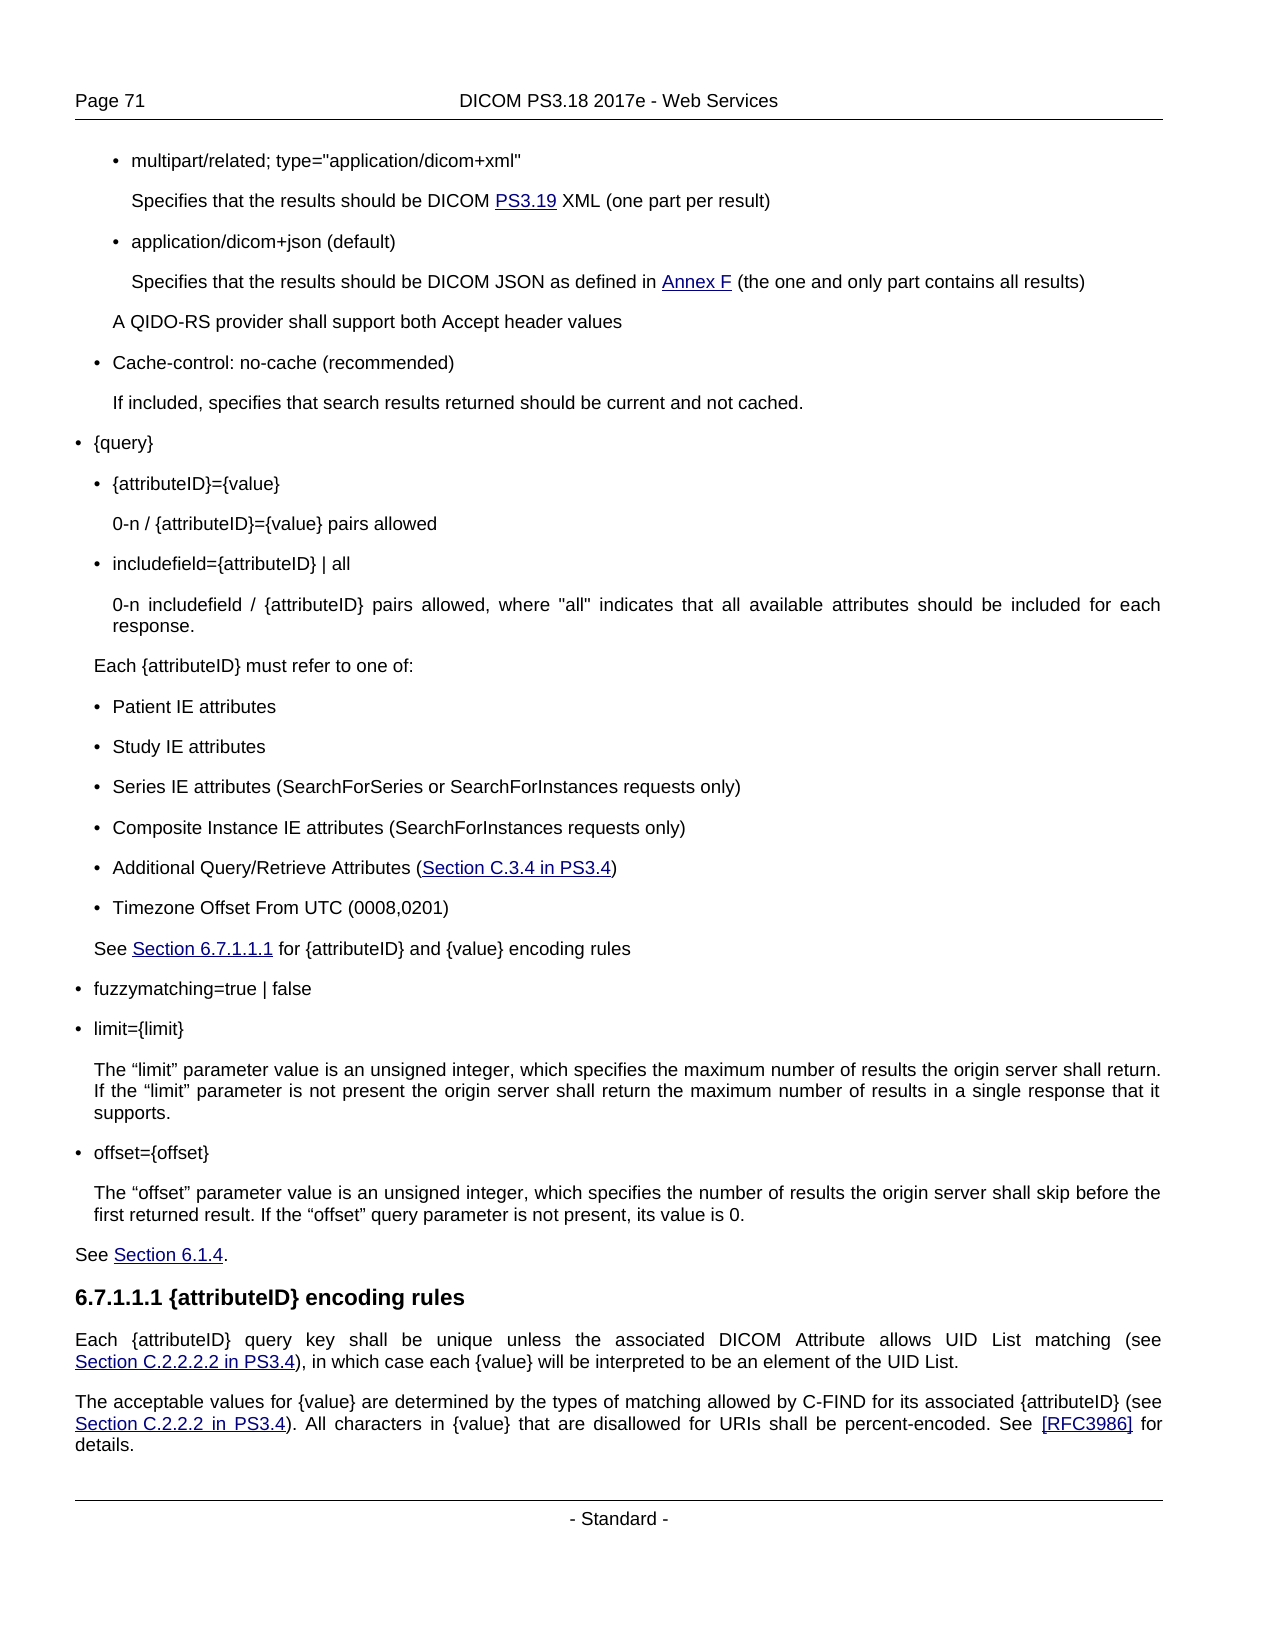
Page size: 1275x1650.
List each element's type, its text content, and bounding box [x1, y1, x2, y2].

list limit={limit} [75, 1018, 1162, 1040]
list The “limit” parameter value is an unsigned integer, which specifies the maximum number of results the origin server shall return. If the “limit” parameter is not present the origin server shall return the maximum number of results in a single response that it supports. [75, 1058, 1162, 1123]
list If included, specifies that search results returned should be current and not cached. [94, 392, 1162, 413]
list includefield={attributeID} | all [94, 553, 1162, 575]
list multipart/related; type="application/dicom+xml" [112, 150, 1162, 172]
list {query} [75, 432, 1162, 454]
list Series IE attributes (SearchForSeries or SearchForInstances requests only) [94, 776, 1162, 798]
list Patient IE attributes [94, 696, 1162, 717]
list application/dicom+json (default) [112, 231, 1162, 252]
list 0-n / {attributeID}={value} pairs allowed [94, 513, 1162, 534]
text 6.7.1.1.1 {attributeID} encoding rules [75, 1284, 1162, 1310]
list Specifies that the results should be DICOM JSON as defined in Annex F (the one and only part contains all results) [112, 271, 1162, 292]
text See Section 6.1.4. [75, 1244, 1162, 1266]
list 0-n includefield / {attributeID} pairs allowed, where "all" indicates that all available attributes should be included for each response. [94, 593, 1162, 637]
list Each {attributeID} must refer to one of: [75, 655, 1162, 677]
text The acceptable values for {value} are determined by the types of matching allowed by C-FIND for its associated {attributeID} (see Section C.2.2.2 in PS3.4). All characters in {value} that are disallowed for URIs shall be percent-encoded. See [RFC3986] for details. [75, 1391, 1162, 1456]
list Study IE attributes [94, 736, 1162, 757]
list fuzzymatching=true | false [75, 978, 1162, 999]
list Cache-control: no-cache (recommended) [94, 352, 1162, 373]
list The “offset” parameter value is an unsigned integer, which specifies the number of results the origin server shall skip before the first returned result. If the “offset” query parameter is not present, its value is 0. [75, 1182, 1162, 1225]
list A QIDO-RS provider shall support both Accept header values [94, 311, 1162, 333]
list Additional Query/Retrieve Attributes (Section C.3.4 in PS3.4) [94, 857, 1162, 878]
list offset={offset} [75, 1142, 1162, 1163]
list Composite Instance IE attributes (SearchForInstances requests only) [94, 817, 1162, 838]
list {attributeID}={value} [94, 472, 1162, 494]
text Each {attributeID} query key shall be unique unless the associated DICOM Attribute allows UID List matching (see Section C.2.2.2.2 in PS3.4), in which case each {value} will be interpreted to be an element of the UID List. [75, 1329, 1162, 1372]
list See Section 6.7.1.1.1 for {attributeID} and {value} encoding rules [75, 937, 1162, 959]
list Timezone Offset From UTC (0008,0201) [94, 897, 1162, 919]
list Specifies that the results should be DICOM PS3.19 XML (one part per result) [112, 190, 1162, 212]
